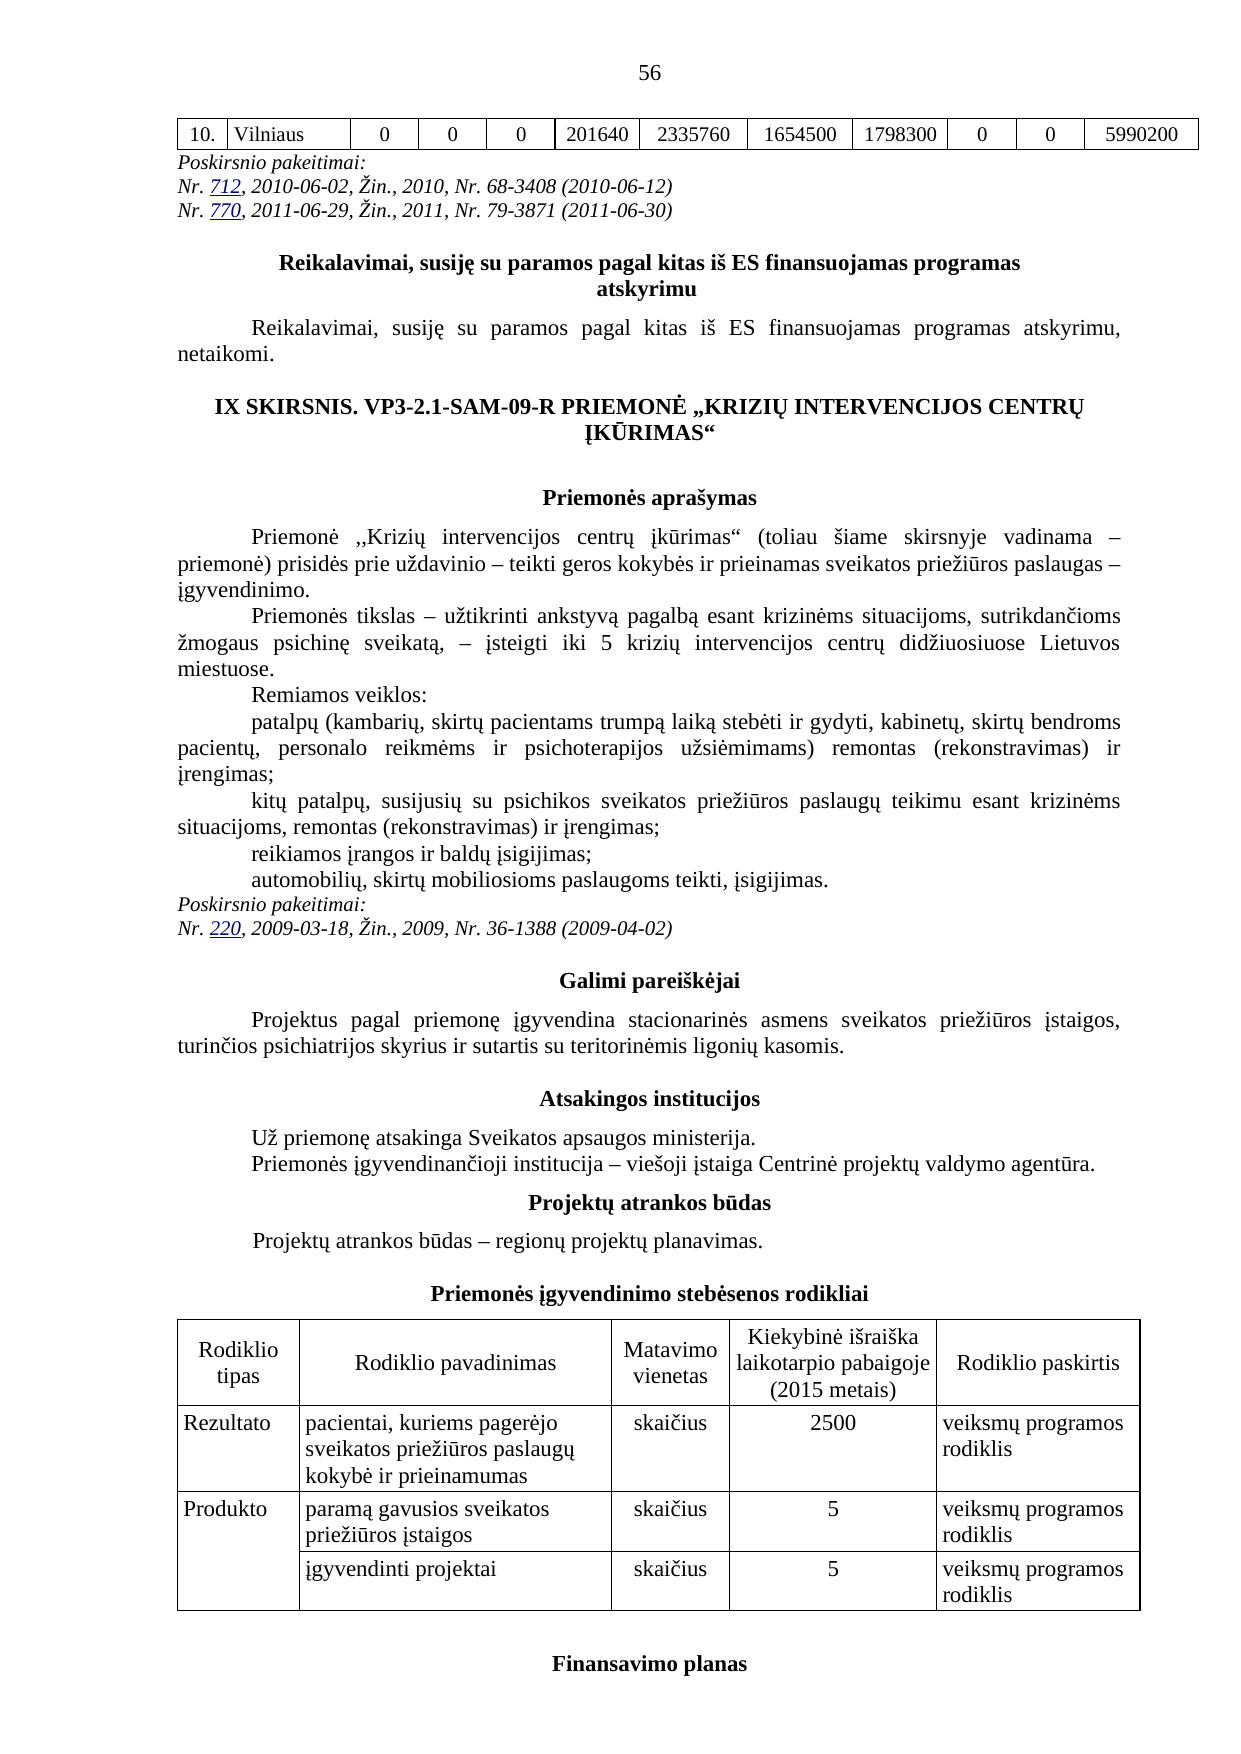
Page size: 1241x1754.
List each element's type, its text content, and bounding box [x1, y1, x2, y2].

text Priemonė ,,Krizių intervencijos centrų įkūrimas“ (toliau šiame skirsnyje vadinama – priemonė) prisidės prie uždavinio – teikti geros kokybės ir prieinamas sveikatos priežiūros paslaugas – įgyvendinimo. [177, 523, 1122, 602]
text Už priemonę atsakinga Sveikatos apsaugos ministerija. [177, 1123, 1122, 1150]
text Poskirsnio pakeitimai: [177, 892, 1122, 916]
text Remiamos veiklos: [177, 681, 1122, 708]
table_cell Rezultato [178, 1406, 299, 1491]
table_cell 1798300 [853, 119, 947, 149]
text Reikalavimai, susiję su paramos pagal kitas iš ES finansuojamas programas atskyrimu [177, 249, 1122, 301]
text Finansavimo planas [177, 1650, 1122, 1676]
table_header Kiekybinė išraiška laikotarpio pabaigoje (2015 metais) [730, 1320, 936, 1405]
table_cell Vilniaus [228, 119, 350, 149]
table_cell 10. [178, 119, 227, 149]
text Priemonės tikslas – užtikrinti ankstyvą pagalbą esant krizinėms situacijoms, sutrikdančioms žmogaus psichinę sveikatą, – įsteigti iki 5 krizių intervencijos centrų didžiuosiuose Lietuvos miestuose. [177, 602, 1122, 681]
text IX SKIRSNIS. VP3-2.1-SAM-09-R PRIEMONĖ „KRIZIŲ INTERVENCIJOS CENTRŲ ĮKŪRIMAS“ [177, 393, 1122, 446]
text Projektų atrankos būdas – regionų projektų planavimas. [215, 1228, 1122, 1254]
table_cell Produkto [178, 1492, 299, 1610]
text patalpų (kambarių, skirtų pacientams trumpą laiką stebėti ir gydyti, kabinetų, skirtų bendroms pacientų, personalo reikmėms ir psichoterapijos užsiėmimams) remontas (rekonstravimas) ir įrengimas; [177, 708, 1122, 787]
text Priemonės aprašymas [177, 484, 1122, 511]
table_cell 0 [1017, 119, 1084, 149]
table_cell 201640 [556, 119, 639, 149]
table_cell 0 [419, 119, 486, 149]
text Projektus pagal priemonę įgyvendina stacionarinės asmens sveikatos priežiūros įstaigos, turinčios psichiatrijos skyrius ir sutartis su teritorinėmis ligonių kasomis. [177, 1006, 1122, 1058]
text Nr. 770, 2011-06-29, Žin., 2011, Nr. 79-3871 (2011-06-30) [177, 198, 1122, 222]
table_cell veiksmų programos rodiklis [937, 1406, 1139, 1491]
table_cell veiksmų programos rodiklis [937, 1492, 1139, 1551]
text Poskirsnio pakeitimai: [177, 150, 1122, 174]
table_cell skaičius [612, 1552, 729, 1610]
text kitų patalpų, susijusių su psichikos sveikatos priežiūros paslaugų teikimu esant krizinėms situacijoms, remontas (rekonstravimas) ir įrengimas; [177, 787, 1122, 839]
text Projektų atrankos būdas [177, 1189, 1122, 1215]
table_cell 2335760 [640, 119, 747, 149]
text Priemonės įgyvendinančioji institucija – viešoji įstaiga Centrinė projektų valdymo agentūra. [177, 1150, 1122, 1176]
table_header Rodiklio paskirtis [937, 1320, 1139, 1405]
table_cell 2500 [730, 1406, 936, 1491]
table_cell 0 [948, 119, 1016, 149]
table_header Rodiklio tipas [178, 1320, 299, 1405]
text Atsakingos institucijos [177, 1085, 1122, 1111]
table_cell 5 [730, 1492, 936, 1551]
table_cell įgyvendinti projektai [300, 1552, 611, 1610]
text automobilių, skirtų mobiliosioms paslaugoms teikti, įsigijimas. [177, 866, 1122, 892]
text Reikalavimai, susiję su paramos pagal kitas iš ES finansuojamas programas atskyrimu, netaikomi. [177, 314, 1122, 367]
text Nr. 220, 2009-03-18, Žin., 2009, Nr. 36-1388 (2009-04-02) [177, 916, 1122, 940]
text Galimi pareiškėjai [177, 967, 1122, 993]
table_cell 1654500 [748, 119, 852, 149]
table_cell 5 [730, 1552, 936, 1610]
text reikiamos įrangos ir baldų įsigijimas; [177, 839, 1122, 866]
table_cell 0 [487, 119, 554, 149]
table_cell pacientai, kuriems pagerėjo sveikatos priežiūros paslaugų kokybė ir prieinamumas [300, 1406, 611, 1491]
table_cell skaičius [612, 1492, 729, 1551]
table_cell 0 [351, 119, 418, 149]
table_cell paramą gavusios sveikatos priežiūros įstaigos [300, 1492, 611, 1551]
table_cell skaičius [612, 1406, 729, 1491]
table_header Matavimo vienetas [612, 1320, 729, 1405]
text Nr. 712, 2010-06-02, Žin., 2010, Nr. 68-3408 (2010-06-12) [177, 174, 1122, 198]
text Priemonės įgyvendinimo stebėsenos rodikliai [177, 1280, 1122, 1307]
table_cell 5990200 [1085, 119, 1198, 149]
table_header Rodiklio pavadinimas [300, 1320, 611, 1405]
table_cell veiksmų programos rodiklis [937, 1552, 1139, 1610]
